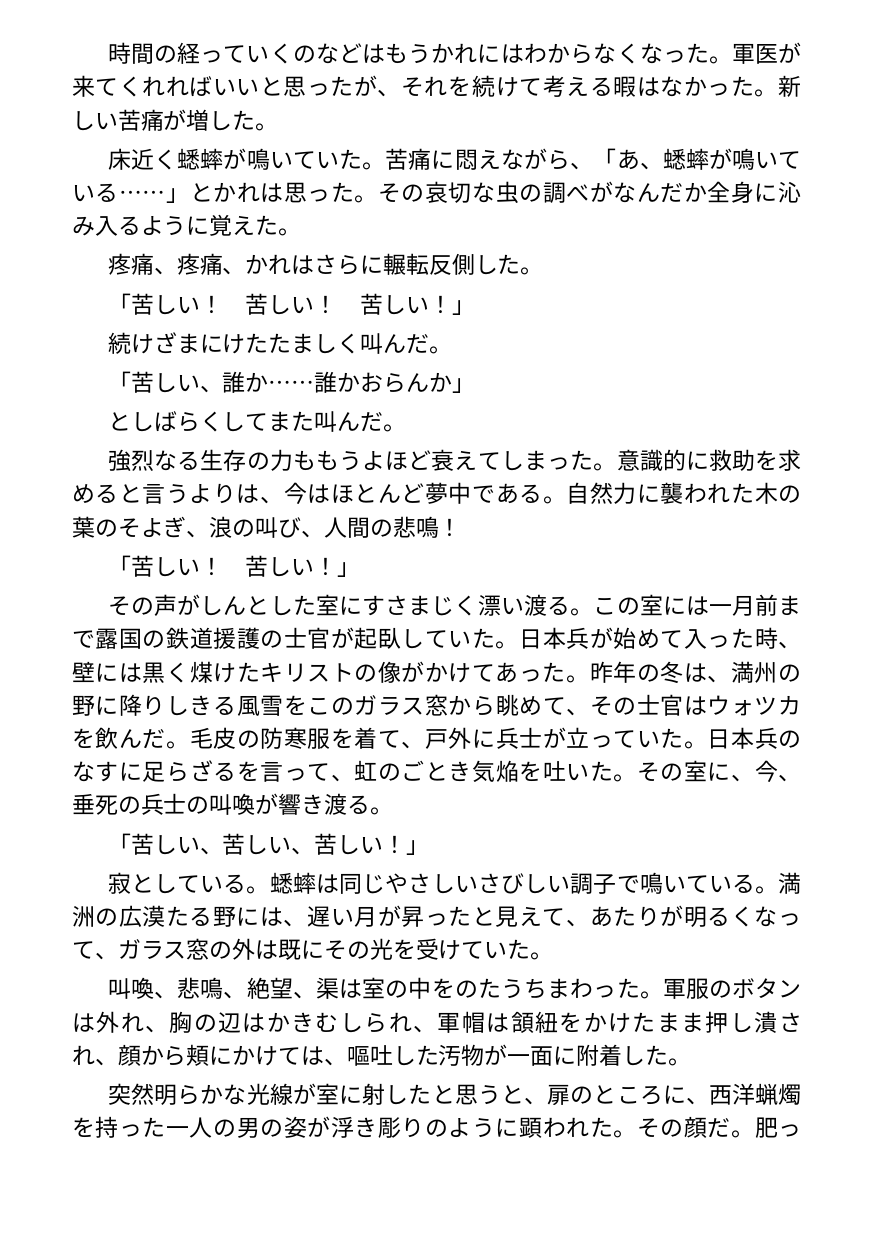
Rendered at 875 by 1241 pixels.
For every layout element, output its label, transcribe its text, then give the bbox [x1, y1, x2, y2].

text 続けざまにけたたましく叫んだ。 [72, 326, 802, 359]
text としばらくしてまた叫んだ。 [72, 404, 802, 437]
text 「苦しい！ 苦しい！」 [72, 549, 802, 582]
text その声がしんとした室にすさまじく漂い渡る。この室には一月前まで露国の鉄道援護の士官が起臥していた。日本兵が始めて入った時、壁には黒く煤けたキリストの像がかけてあった。昨年の冬は、満州の野に降りしきる風雪をこのガラス窓から眺めて、その士官はウォツカを飲んだ。毛皮の防寒服を着て、戸外に兵士が立っていた。日本兵のなすに足らざるを言って、虹のごとき気焔を吐いた。その室に、今、垂死の兵士の叫喚が響き渡る。 [72, 588, 802, 821]
text 突然明らかな光線が室に射したと思うと、扉のところに、西洋蝋燭を持った一人の男の姿が浮き彫りのように顕われた。その顔だ。肥っ [72, 1077, 802, 1143]
text 「苦しい、誰か……誰かおらんか」 [72, 365, 802, 398]
text 疼痛、疼痛、かれはさらに輾転反側した。 [72, 247, 802, 281]
text 寂としている。蟋蟀は同じやさしいさびしい調子で鳴いている。満洲の広漠たる野には、遅い月が昇ったと見えて、あたりが明るくなって、ガラス窓の外は既にその光を受けていた。 [72, 866, 802, 965]
text 「苦しい、苦しい、苦しい！」 [72, 826, 802, 860]
text 強烈なる生存の力ももうよほど衰えてしまった。意識的に救助を求めると言うよりは、今はほとんど夢中である。自然力に襲われた木の葉のそよぎ、浪の叫び、人間の悲鳴！ [72, 443, 802, 543]
text 「苦しい！ 苦しい！ 苦しい！」 [72, 286, 802, 320]
text 時間の経っていくのなどはもうかれにはわからなくなった。軍医が来てくれればいいと思ったが、それを続けて考える暇はなかった。新しい苦痛が増した。 [72, 36, 802, 136]
text 床近く蟋蟀が鳴いていた。苦痛に悶えながら、「あ、蟋蟀が鳴いている……」とかれは思った。その哀切な虫の調べがなんだか全身に沁み入るように覚えた。 [72, 142, 802, 241]
text 叫喚、悲鳴、絶望、渠は室の中をのたうちまわった。軍服のボタンは外れ、胸の辺はかきむしられ、軍帽は頷紐をかけたまま押し潰され、顔から頬にかけては、嘔吐した汚物が一面に附着した。 [72, 971, 802, 1071]
